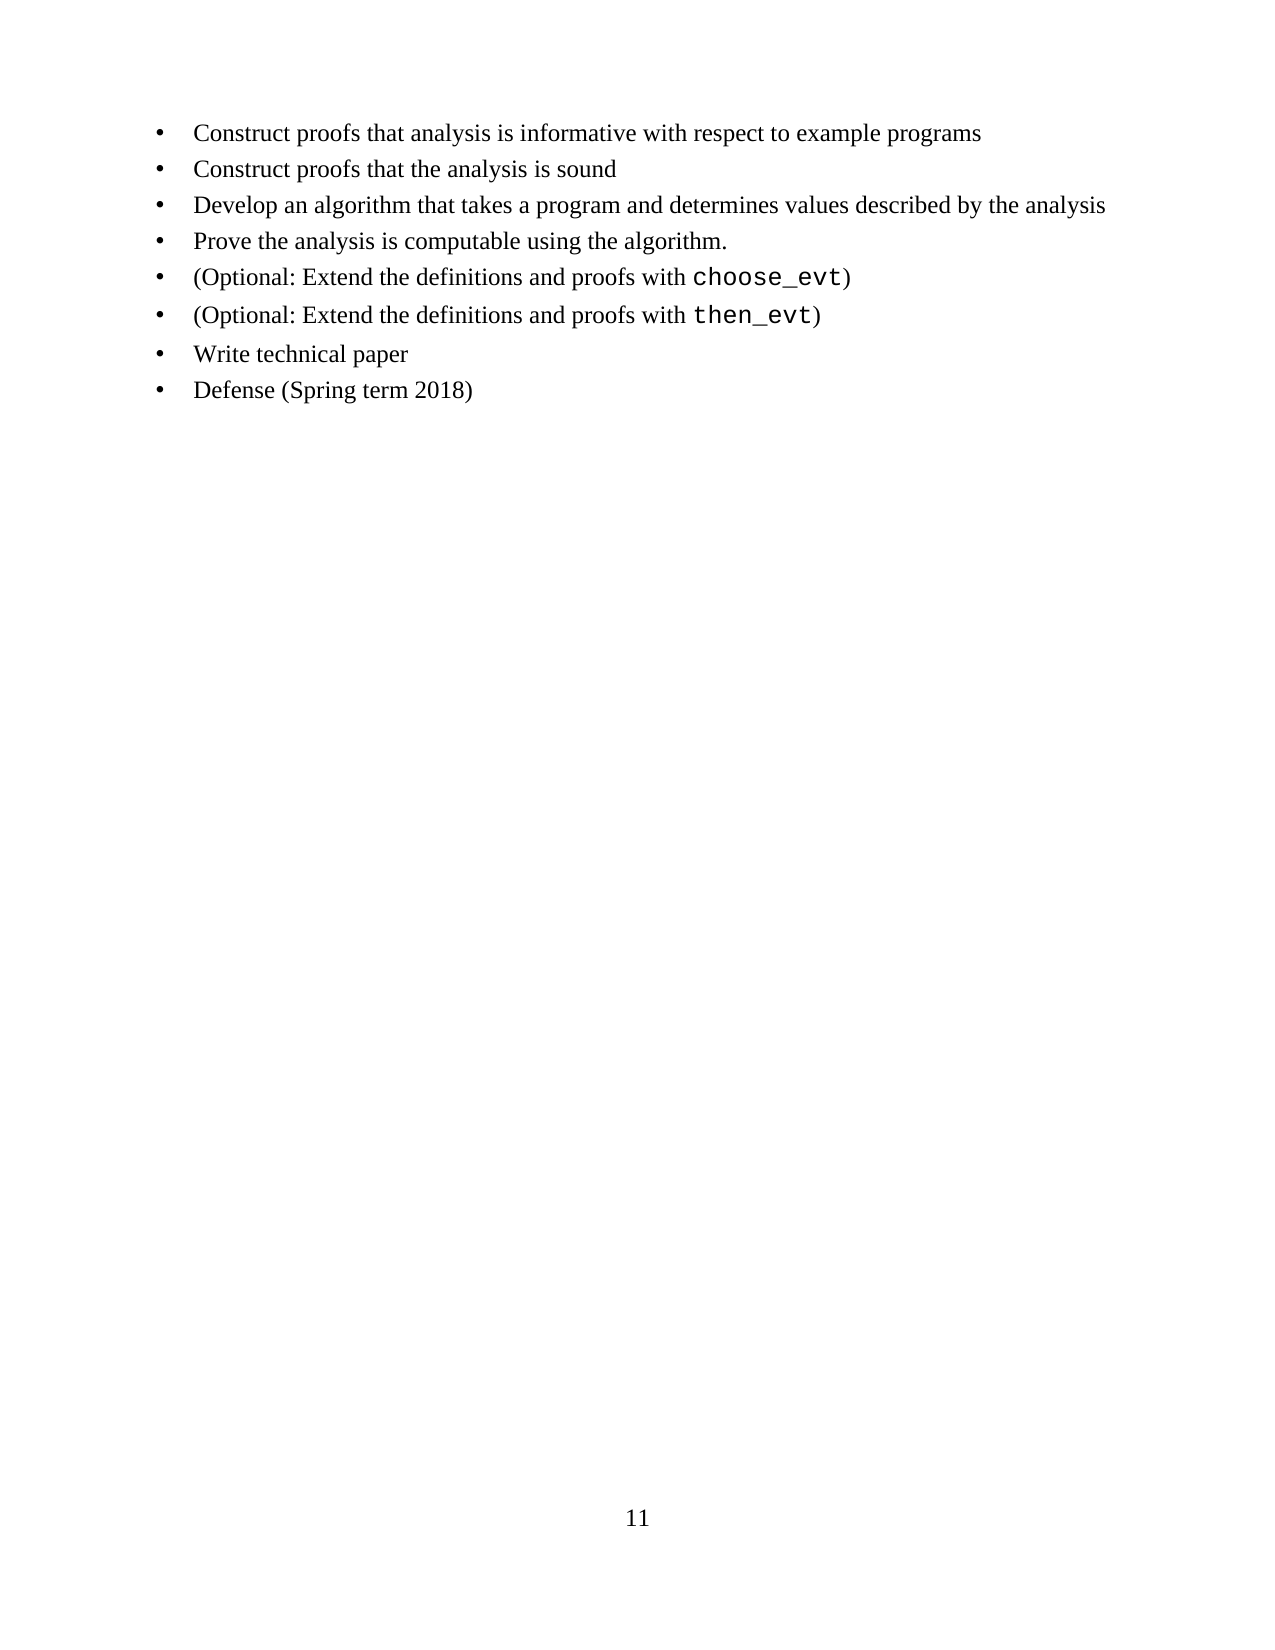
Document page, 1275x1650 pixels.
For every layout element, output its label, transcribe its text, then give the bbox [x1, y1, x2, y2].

list Write technical paper [156, 339, 1157, 368]
list (Optional: Extend the definitions and proofs with then_evt) [156, 300, 1157, 331]
list (Optional: Extend the definitions and proofs with choose_evt) [156, 262, 1157, 293]
list Construct proofs that analysis is informative with respect to example programs [156, 118, 1157, 147]
list Develop an algorithm that takes a program and determines values described by the analysis [156, 190, 1157, 219]
list Defense (Spring term 2018) [156, 375, 1157, 404]
list Prove the analysis is computable using the algorithm. [156, 226, 1157, 255]
list Construct proofs that the analysis is sound [156, 154, 1157, 183]
